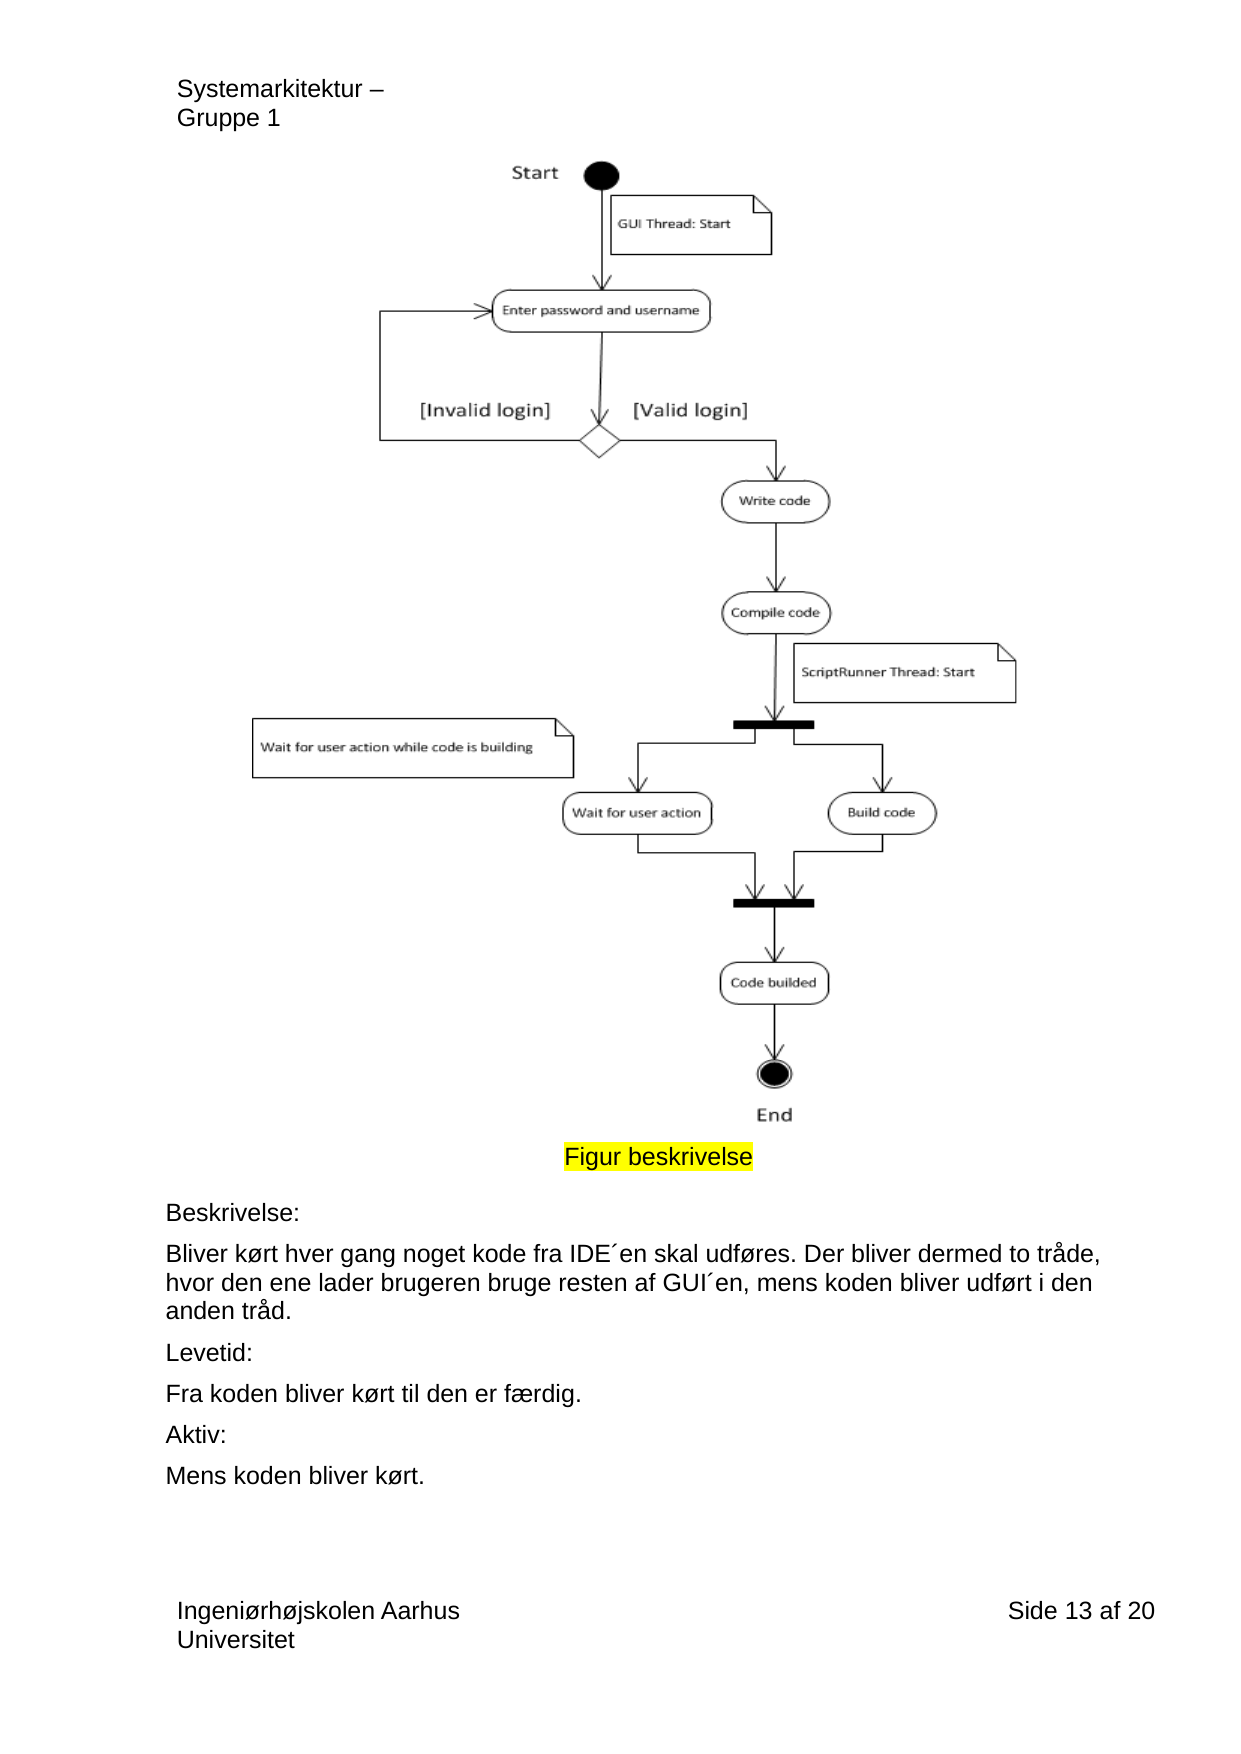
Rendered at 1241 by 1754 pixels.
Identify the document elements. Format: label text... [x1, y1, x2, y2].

text Mens koden bliver kørt. [165, 1461, 1152, 1490]
text Beskrivelse: [165, 1198, 1152, 1226]
picture [252, 158, 1017, 1128]
text Bliver kørt hver gang noget kode fra IDE´en skal udføres. Der bliver dermed to tråde, hvor den ene lader brugeren bruge resten af GUI´en, mens koden bliver udført i den anden tråd. [165, 1239, 1152, 1325]
text Aktiv: [165, 1420, 1152, 1449]
text Figur beskrivelse [165, 1128, 1152, 1171]
text Levetid: [165, 1338, 1152, 1366]
text Fra koden bliver kørt til den er færdig. [165, 1379, 1152, 1408]
